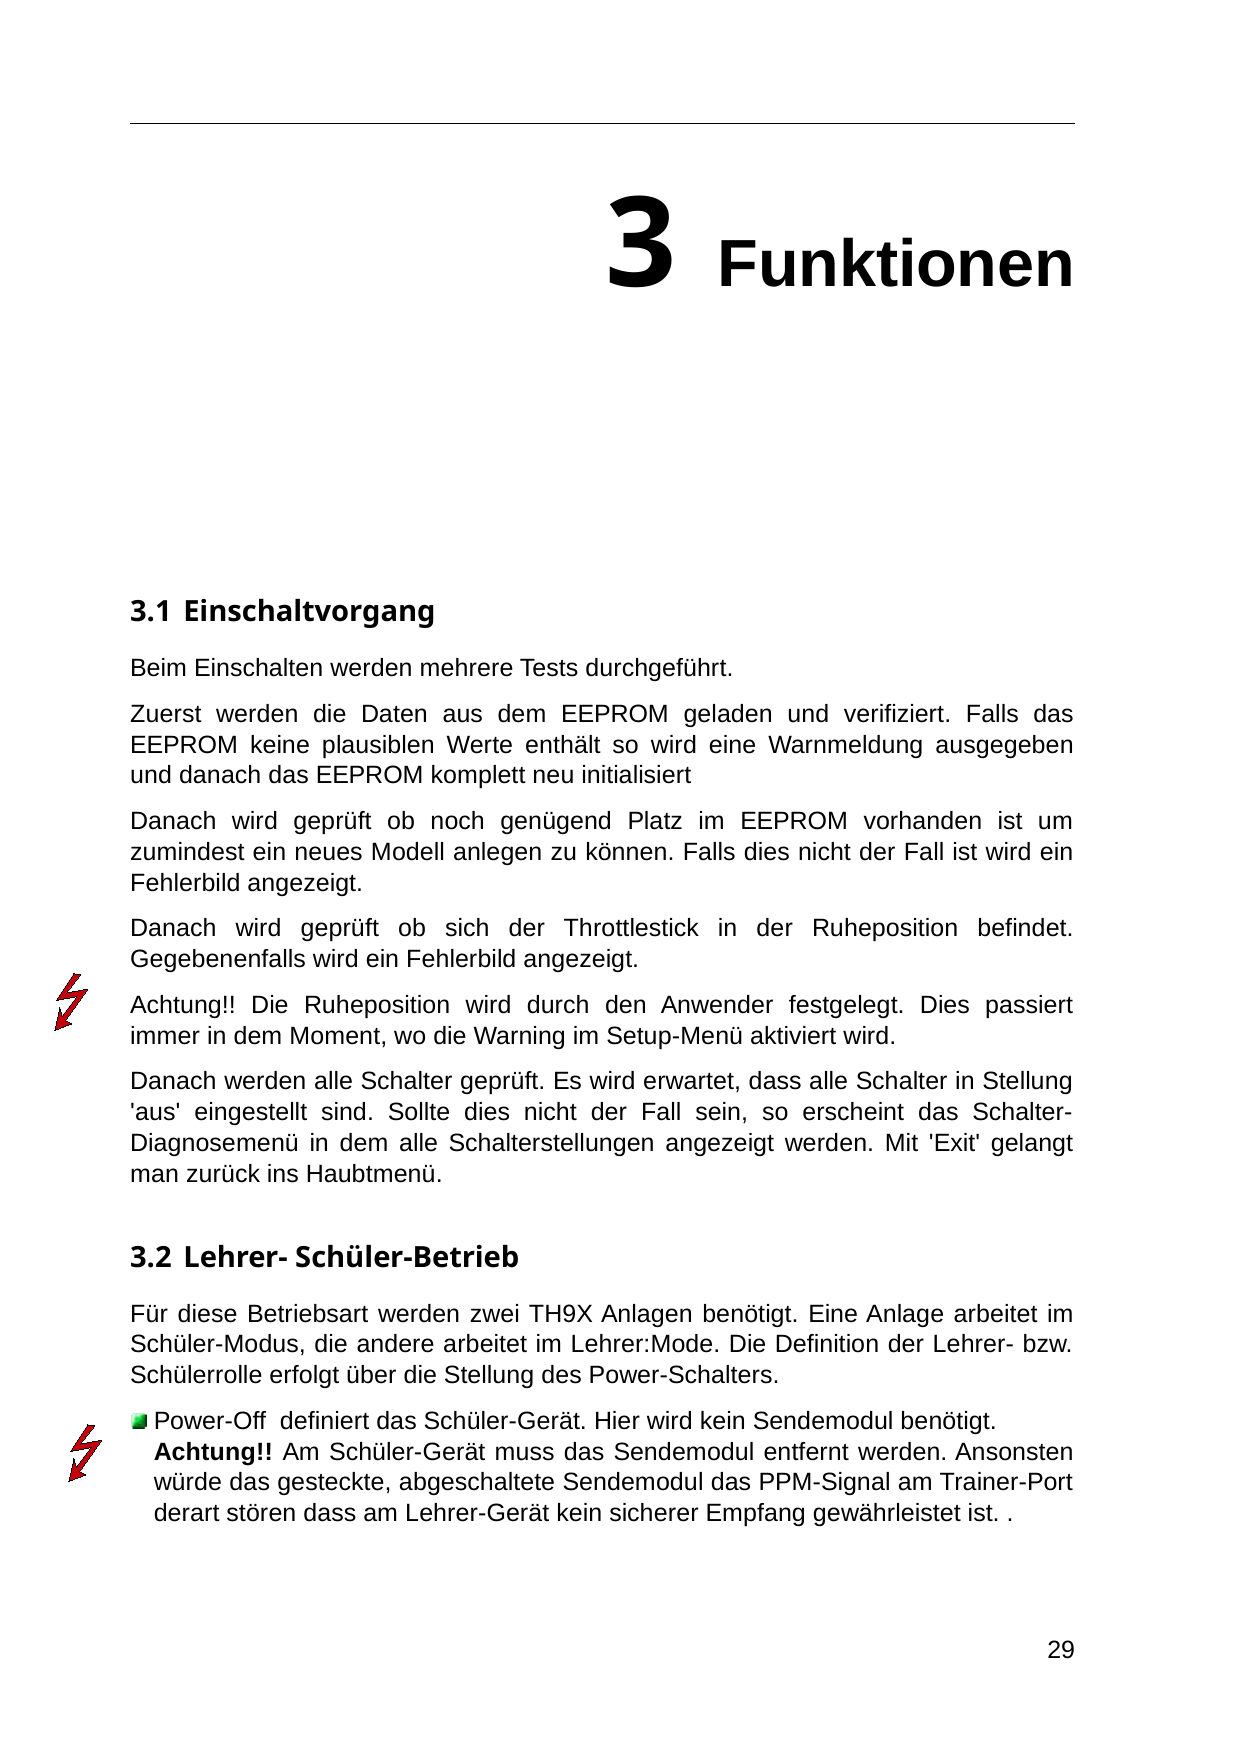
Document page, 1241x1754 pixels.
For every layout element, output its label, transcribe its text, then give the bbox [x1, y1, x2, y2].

text Danach werden alle Schalter geprüft. Es wird erwartet, dass alle Schalter in Stellung 'aus' eingestellt sind. Sollte dies nicht der Fall sein, so erscheint das Schalter-Diagnosemenü in dem alle Schalterstellungen angezeigt werden. Mit 'Exit' gelangt man zurück ins Haubtmenü. [130, 1067, 1075, 1187]
text Achtung!! Die Ruheposition wird durch den Anwender festgelegt. Dies passiert immer in dem Moment, wo die Warning im Setup-Menü aktiviert wird. [130, 991, 1075, 1049]
subtitle Lehrer- Schüler-Betrieb [130, 1236, 1075, 1275]
list Power-Off definiert das Schüler-Gerät. Hier wird kein Sendemodul benötigt. Achtung!! Am Schüler-Gerät muss das Sendemodul entfernt werden. Ansonsten würde das gesteckte, abgeschaltete Sendemodul das PPM-Signal am Trainer-Port derart stören dass am Lehrer-Gerät kein sicherer Empfang gewährleistet ist. . [130, 1407, 1075, 1527]
subtitle Funktionen [189, 152, 1075, 322]
text Danach wird geprüft ob sich der Throttlestick in der Ruheposition befindet. Gegebenenfalls wird ein Fehlerbild angezeigt. [130, 914, 1075, 973]
subtitle Einschaltvorgang [130, 591, 1075, 630]
text Beim Einschalten werden mehrere Tests durchgeführt. [130, 654, 1075, 682]
picture [131, 1413, 147, 1429]
text Zuerst werden die Daten aus dem EEPROM geladen und verifiziert. Falls das EEPROM keine plausiblen Werte enthält so wird eine Warnmeldung ausgegeben und danach das EEPROM komplett neu initialisiert [130, 700, 1075, 789]
text Für diese Betriebsart werden zwei TH9X Anlagen benötigt. Eine Anlage arbeitet im Schüler-Modus, die andere arbeitet im Lehrer:Mode. Die Definition der Lehrer- bzw. Schülerrolle erfolgt über die Stellung des Power-Schalters. [130, 1299, 1075, 1389]
text Danach wird geprüft ob noch genügend Platz im EEPROM vorhanden ist um zumindest ein neues Modell anlegen zu können. Falls dies nicht der Fall ist wird ein Fehlerbild angezeigt. [130, 807, 1075, 897]
